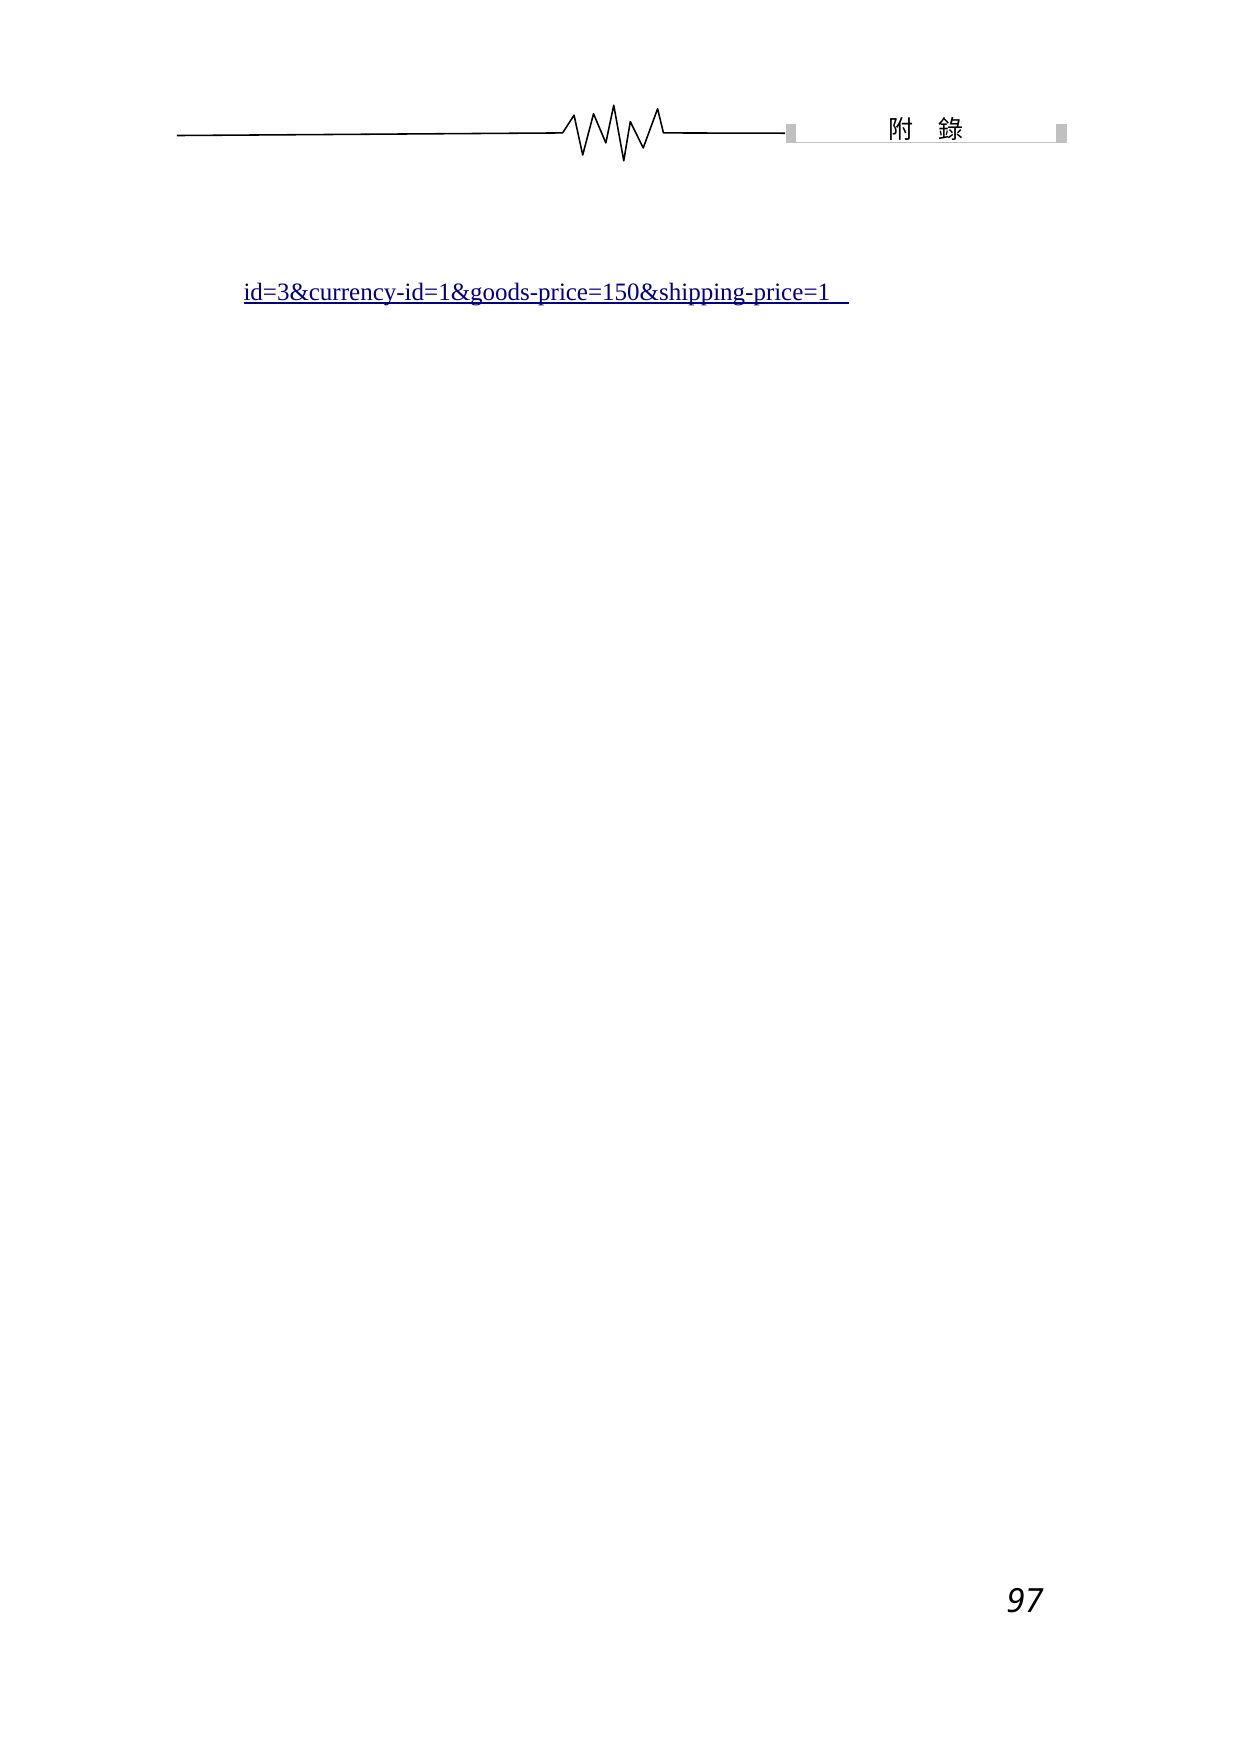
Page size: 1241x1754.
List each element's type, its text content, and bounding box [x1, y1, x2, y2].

text id=3&currency-id=1&goods-price=150&shipping-price=1 [209, 250, 1058, 313]
